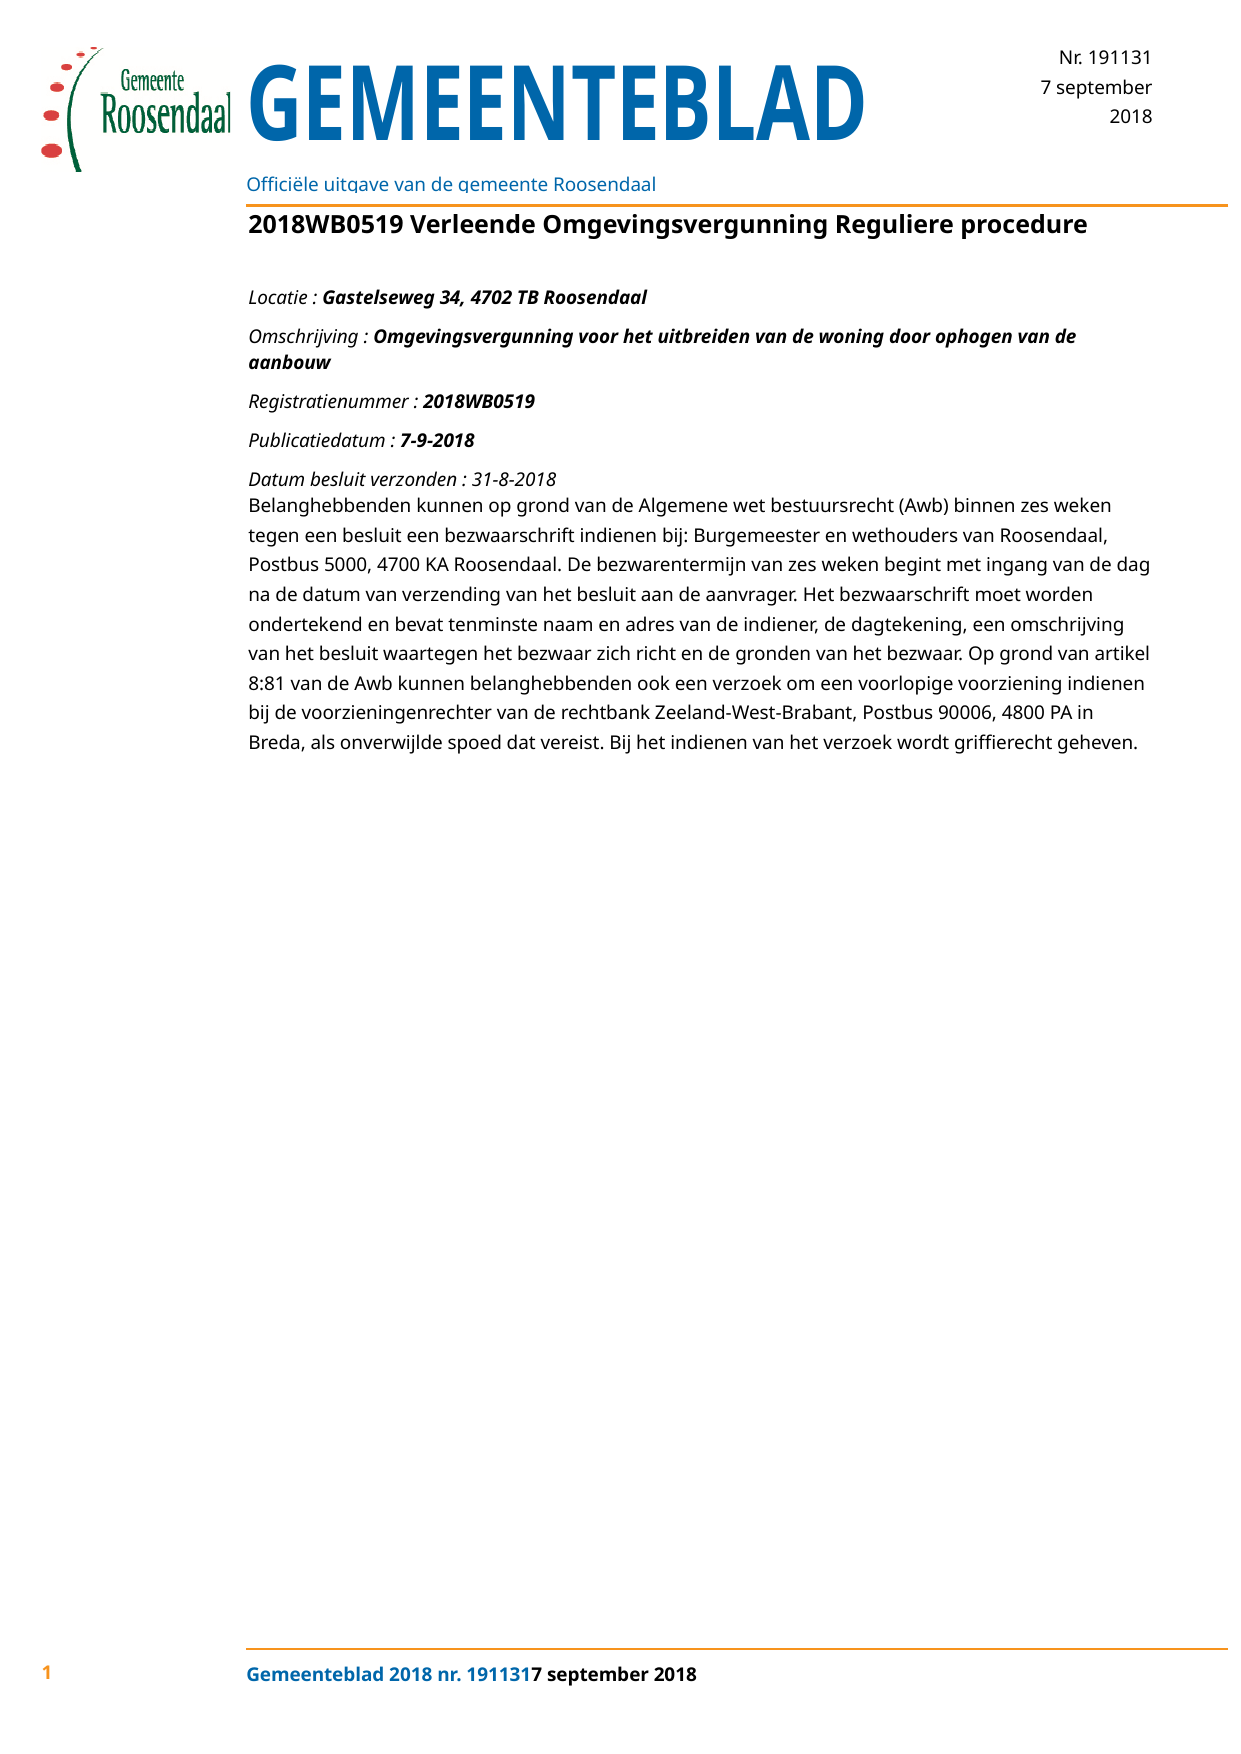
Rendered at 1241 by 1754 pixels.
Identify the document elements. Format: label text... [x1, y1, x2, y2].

text Registratienummer : 2018WB0519 [248, 388, 1152, 414]
picture [41, 47, 231, 172]
text Datum besluit verzonden : 31-8-2018 [248, 467, 1152, 492]
text 2018WB0519 Verleende Omgevingsvergunning Reguliere procedure [248, 207, 1152, 241]
text Publicatiedatum : 7-9-2018 [248, 427, 1152, 453]
text Belanghebbenden kunnen op grond van de Algemene wet bestuursrecht (Awb) binnen zes weken tegen een besluit een bezwaarschrift indienen bij: Burgemeester en wethouders van Roosendaal, Postbus 5000, 4700 KA Roosendaal. De bezwarentermijn van zes weken begint met ingang van de dag na de datum van verzending van het besluit aan de aanvrager. Het bezwaarschrift moet worden ondertekend en bevat tenminste naam en adres van de indiener, de dagtekening, een omschrijving van het besluit waartegen het bezwaar zich richt en de gronden van het bezwaar. Op grond van artikel 8:81 van de Awb kunnen belanghebbenden ook een verzoek om een voorlopige voorziening indienen bij de voorzieningenrechter van de rechtbank Zeeland-West-Brabant, Postbus 90006, 4800 PA in Breda, als onverwijlde spoed dat vereist. Bij het indienen van het verzoek wordt griffierecht geheven. [248, 492, 1152, 755]
text Locatie : Gastelseweg 34, 4702 TB Roosendaal [248, 284, 1152, 309]
text Omschrijving : Omgevingsvergunning voor het uitbreiden van de woning door ophogen van de aanbouw [248, 323, 1152, 374]
